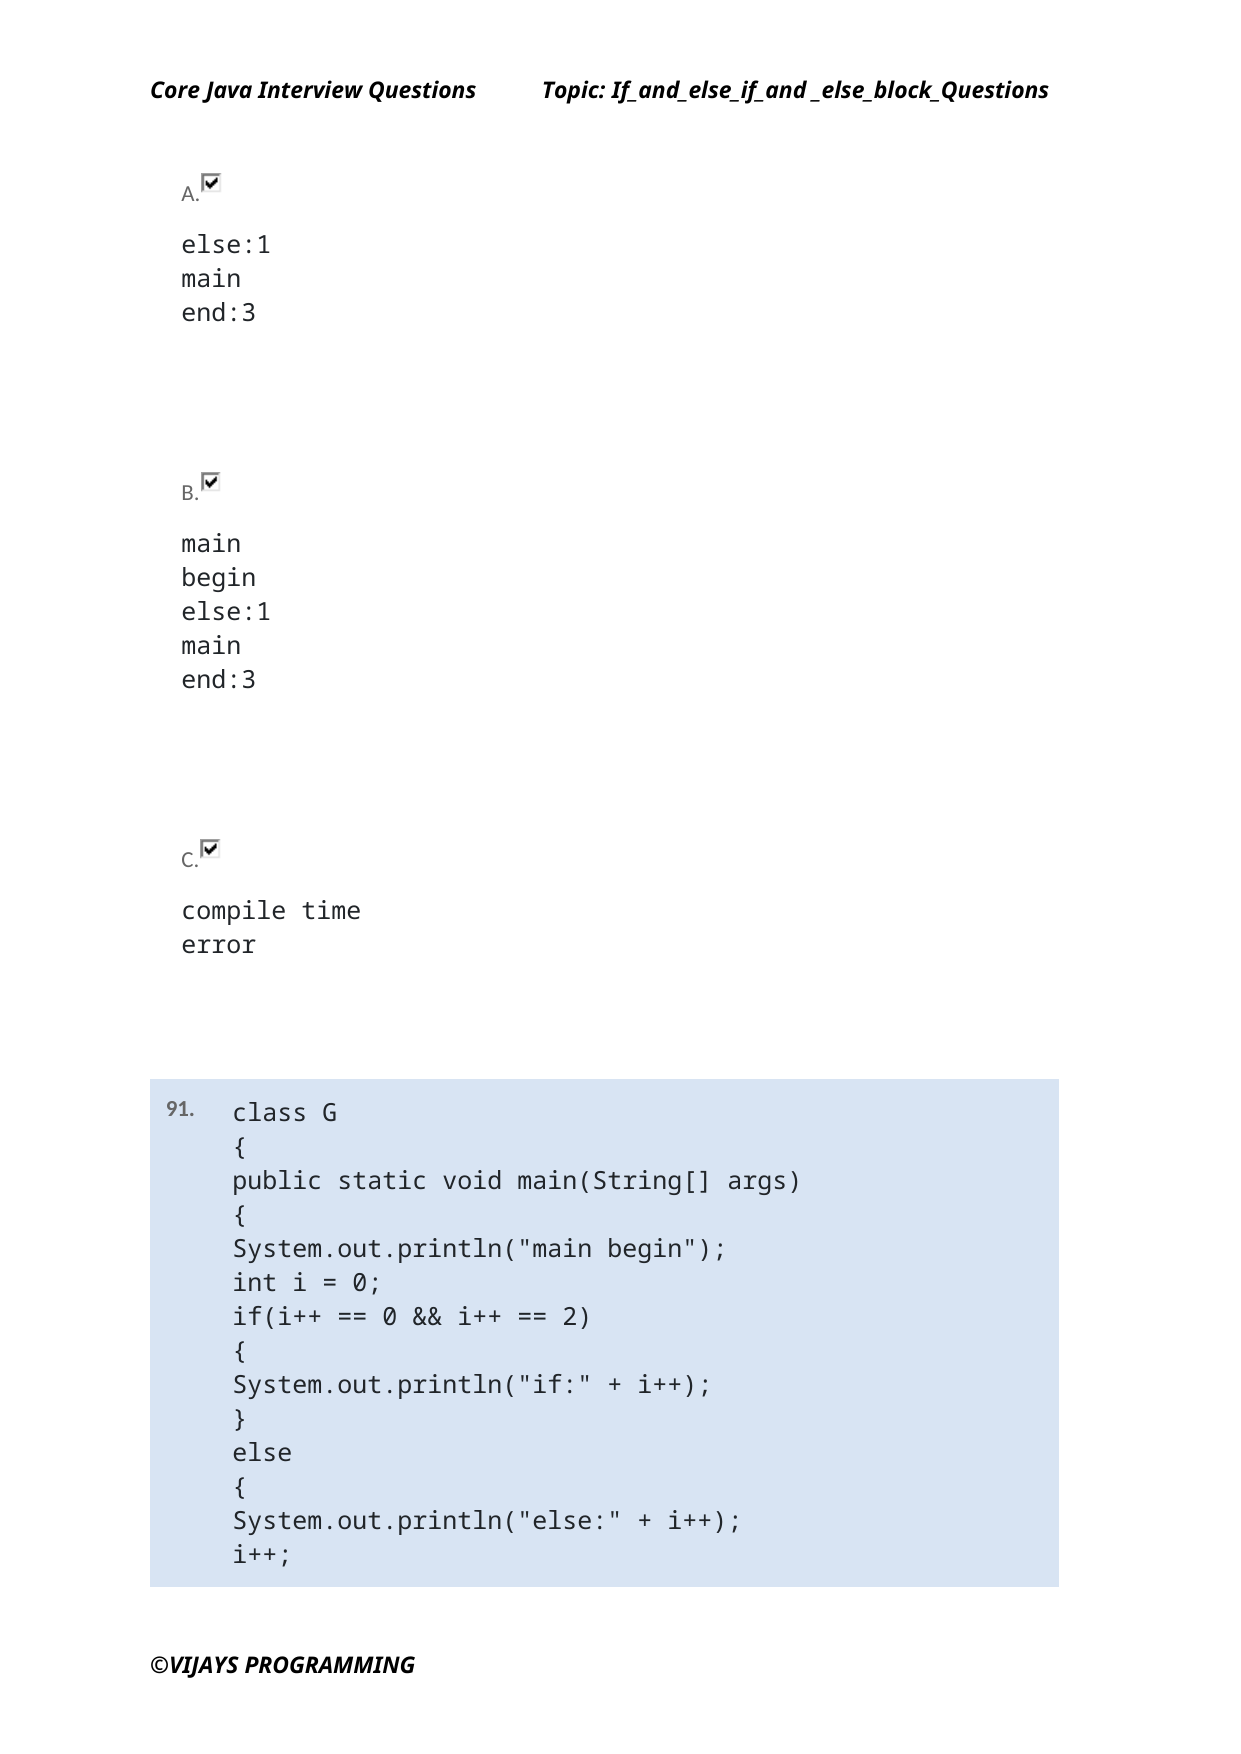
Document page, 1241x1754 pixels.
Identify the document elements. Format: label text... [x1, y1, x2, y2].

table_header C. compile time error [181, 832, 442, 1063]
table_header 91. [150, 1079, 216, 1587]
table_header [1059, 1079, 1090, 1587]
table_header class G { public static void main(String[] args) { System.out.println("main begin"); int i = 0; if(i++ == 0 && i++ == 2) { System.out.println("if:" + i++); } else { System.out.println("else:" + i++); i++; [216, 1079, 1059, 1587]
table_cell [150, 150, 1090, 1078]
table_header B. main begin else:1 main end:3 [181, 465, 319, 832]
table_header A. else:1 main end:3 [181, 166, 319, 465]
